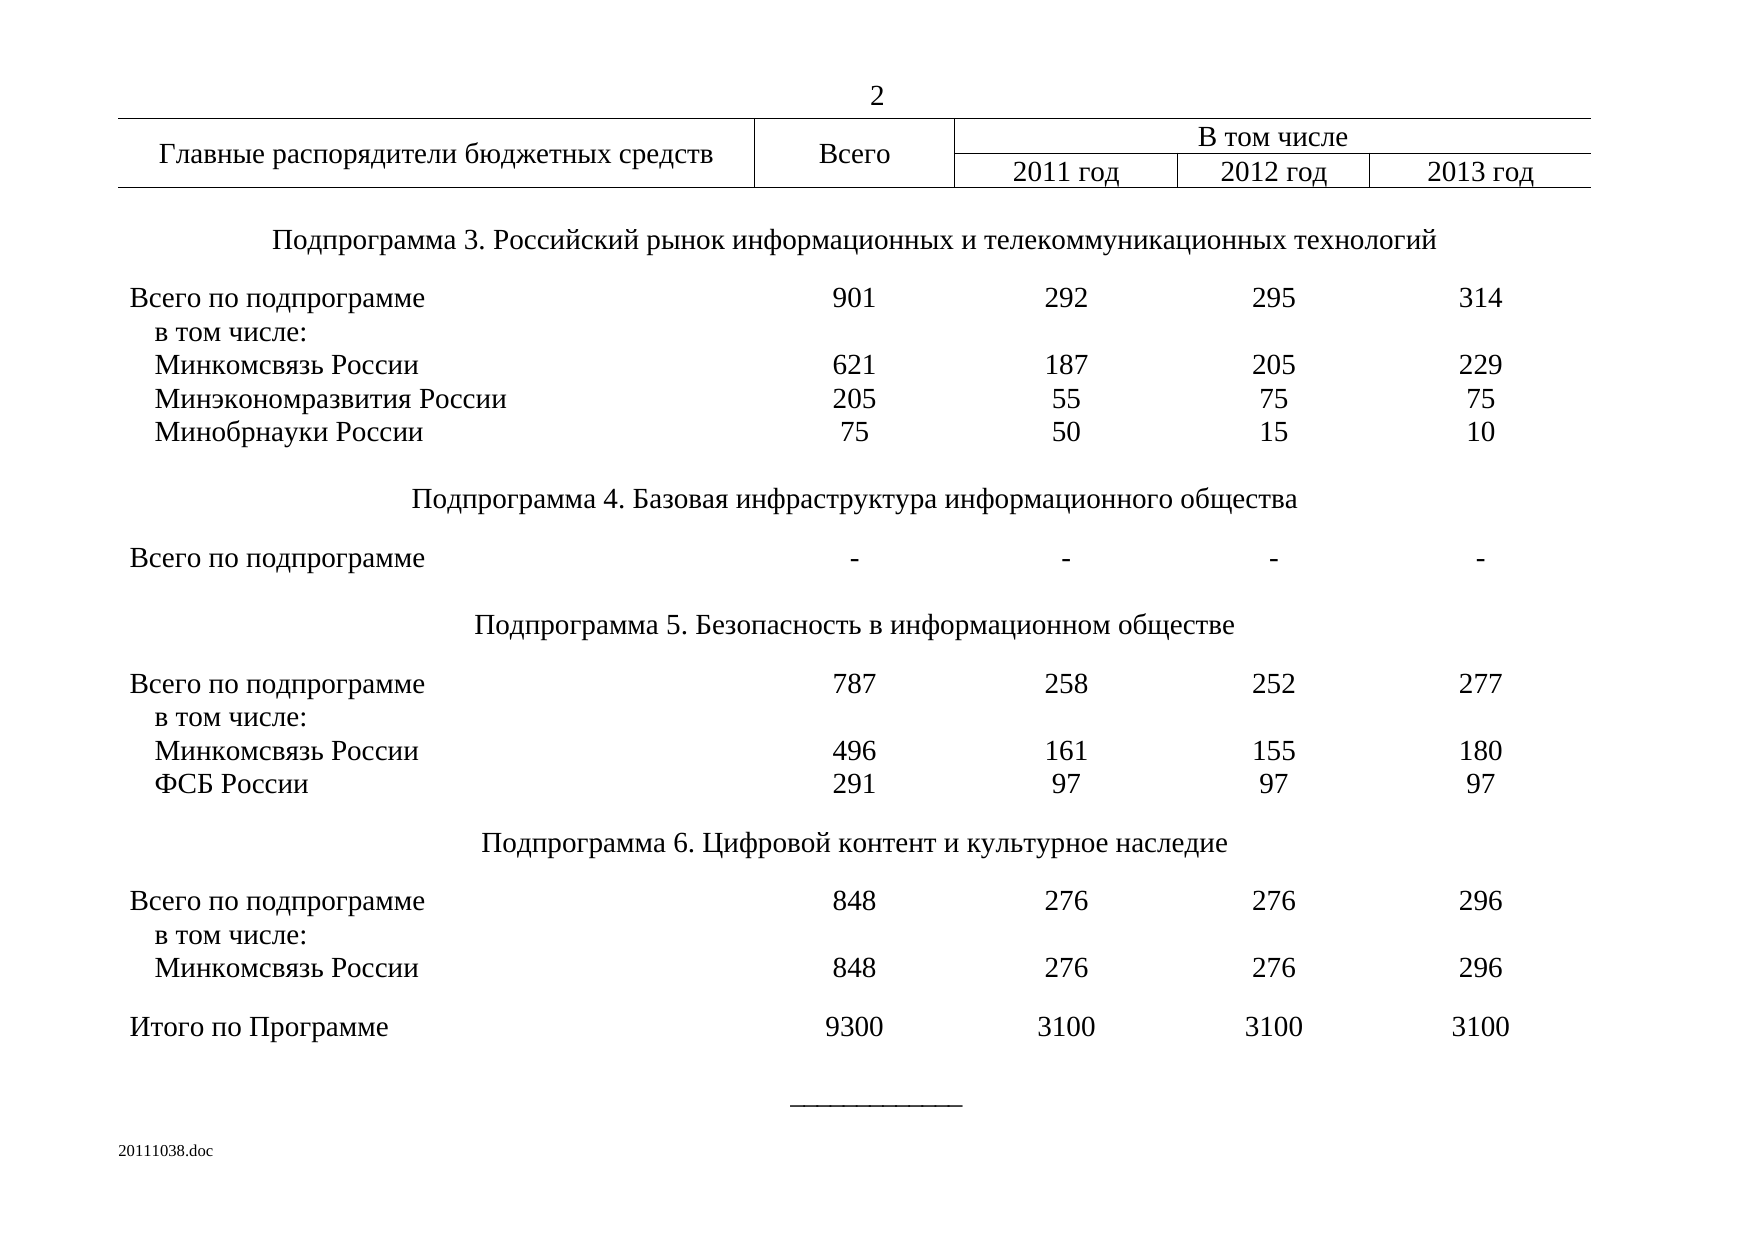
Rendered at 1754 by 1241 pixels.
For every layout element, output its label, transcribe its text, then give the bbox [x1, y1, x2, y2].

table_cell 848 [754, 884, 954, 917]
table_cell 3100 [1178, 1009, 1370, 1043]
table_cell [754, 574, 954, 607]
table_cell [754, 917, 954, 951]
table_cell Подпрограмма 5. Безопасность в информационном обществе [118, 607, 1591, 666]
table_cell Всего по подпрограмме [118, 666, 754, 699]
table_cell [954, 699, 1178, 733]
table_cell Всего по подпрограмме [118, 884, 754, 917]
table_cell в том числе: [118, 314, 754, 347]
table_cell 314 [1370, 280, 1591, 314]
table_cell [1370, 314, 1591, 347]
table_cell 276 [954, 884, 1178, 917]
table_cell [118, 984, 754, 1009]
table_cell 161 [954, 733, 1178, 766]
table_cell 205 [754, 381, 954, 414]
text _____________ [118, 1076, 1636, 1110]
table_cell Минкомсвязь России [118, 951, 754, 984]
table_cell - [1370, 540, 1591, 574]
table_cell 55 [954, 381, 1178, 414]
table_cell 2012 год [1178, 154, 1369, 187]
table_cell 277 [1370, 666, 1591, 699]
table_cell 97 [954, 766, 1178, 825]
table_cell 97 [1370, 766, 1591, 825]
table_cell 295 [1178, 280, 1370, 314]
table_cell 276 [1178, 951, 1370, 984]
table_cell 2011 год [955, 154, 1177, 187]
table_cell 205 [1178, 348, 1370, 381]
table_cell [954, 314, 1178, 347]
table_cell Минобрнауки России [118, 415, 754, 482]
table_cell Подпрограмма 4. Базовая инфраструктура информационного общества [118, 482, 1591, 540]
table_header Главные распорядители бюджетных средств [118, 119, 754, 187]
table_cell Минкомсвязь России [118, 733, 754, 766]
table_cell 787 [754, 666, 954, 699]
table_cell Минкомсвязь России [118, 348, 754, 381]
table_cell 155 [1178, 733, 1370, 766]
table_cell [1370, 574, 1591, 607]
table_cell в том числе: [118, 917, 754, 951]
table_cell 258 [954, 666, 1178, 699]
table_cell 75 [1370, 381, 1591, 414]
table_cell [1370, 917, 1591, 951]
table_cell 296 [1370, 884, 1591, 917]
table_cell 97 [1178, 766, 1370, 825]
table_cell [118, 188, 1591, 222]
table_cell [754, 314, 954, 347]
table_cell - [1178, 540, 1370, 574]
table_cell 75 [1178, 381, 1370, 414]
table_cell [1370, 984, 1591, 1009]
table_cell Подпрограмма 6. Цифровой контент и культурное наследие [118, 825, 1591, 883]
table_cell [118, 574, 754, 607]
table_cell - [754, 540, 954, 574]
table_header Всего [755, 119, 954, 187]
table_cell 901 [754, 280, 954, 314]
table_cell 75 [754, 415, 954, 482]
table_cell 621 [754, 348, 954, 381]
table_cell [754, 984, 954, 1009]
table_cell 10 [1370, 415, 1591, 482]
table_cell в том числе: [118, 699, 754, 733]
table_cell Минэкономразвития России [118, 381, 754, 414]
table_cell 276 [1178, 884, 1370, 917]
table_cell ФСБ России [118, 766, 754, 825]
table_cell [1370, 699, 1591, 733]
table_cell [1178, 984, 1370, 1009]
table_cell [1178, 917, 1370, 951]
table_cell [1178, 699, 1370, 733]
table_cell 3100 [954, 1009, 1178, 1043]
table_header В том числе [955, 119, 1591, 153]
table_cell [1178, 314, 1370, 347]
table_cell 3100 [1370, 1009, 1591, 1043]
table_cell 229 [1370, 348, 1591, 381]
table_cell 50 [954, 415, 1178, 482]
table_cell [954, 574, 1178, 607]
table_cell Итого по Программе [118, 1009, 754, 1043]
table_cell Всего по подпрограмме [118, 280, 754, 314]
table_cell [954, 984, 1178, 1009]
table_cell 187 [954, 348, 1178, 381]
table_cell 496 [754, 733, 954, 766]
table_cell 291 [754, 766, 954, 825]
table_cell - [954, 540, 1178, 574]
table_cell [754, 699, 954, 733]
table_cell Подпрограмма 3. Российский рынок информационных и телекоммуникационных технологий [118, 222, 1591, 280]
table_cell 9300 [754, 1009, 954, 1043]
table_cell 276 [954, 951, 1178, 984]
table_cell 252 [1178, 666, 1370, 699]
table_cell Всего по подпрограмме [118, 540, 754, 574]
table_cell [954, 917, 1178, 951]
table_cell 15 [1178, 415, 1370, 482]
table_cell 2013 год [1370, 154, 1591, 187]
table_cell 180 [1370, 733, 1591, 766]
table_cell 292 [954, 280, 1178, 314]
table_cell [1178, 574, 1370, 607]
table_cell 848 [754, 951, 954, 984]
table_cell 296 [1370, 951, 1591, 984]
